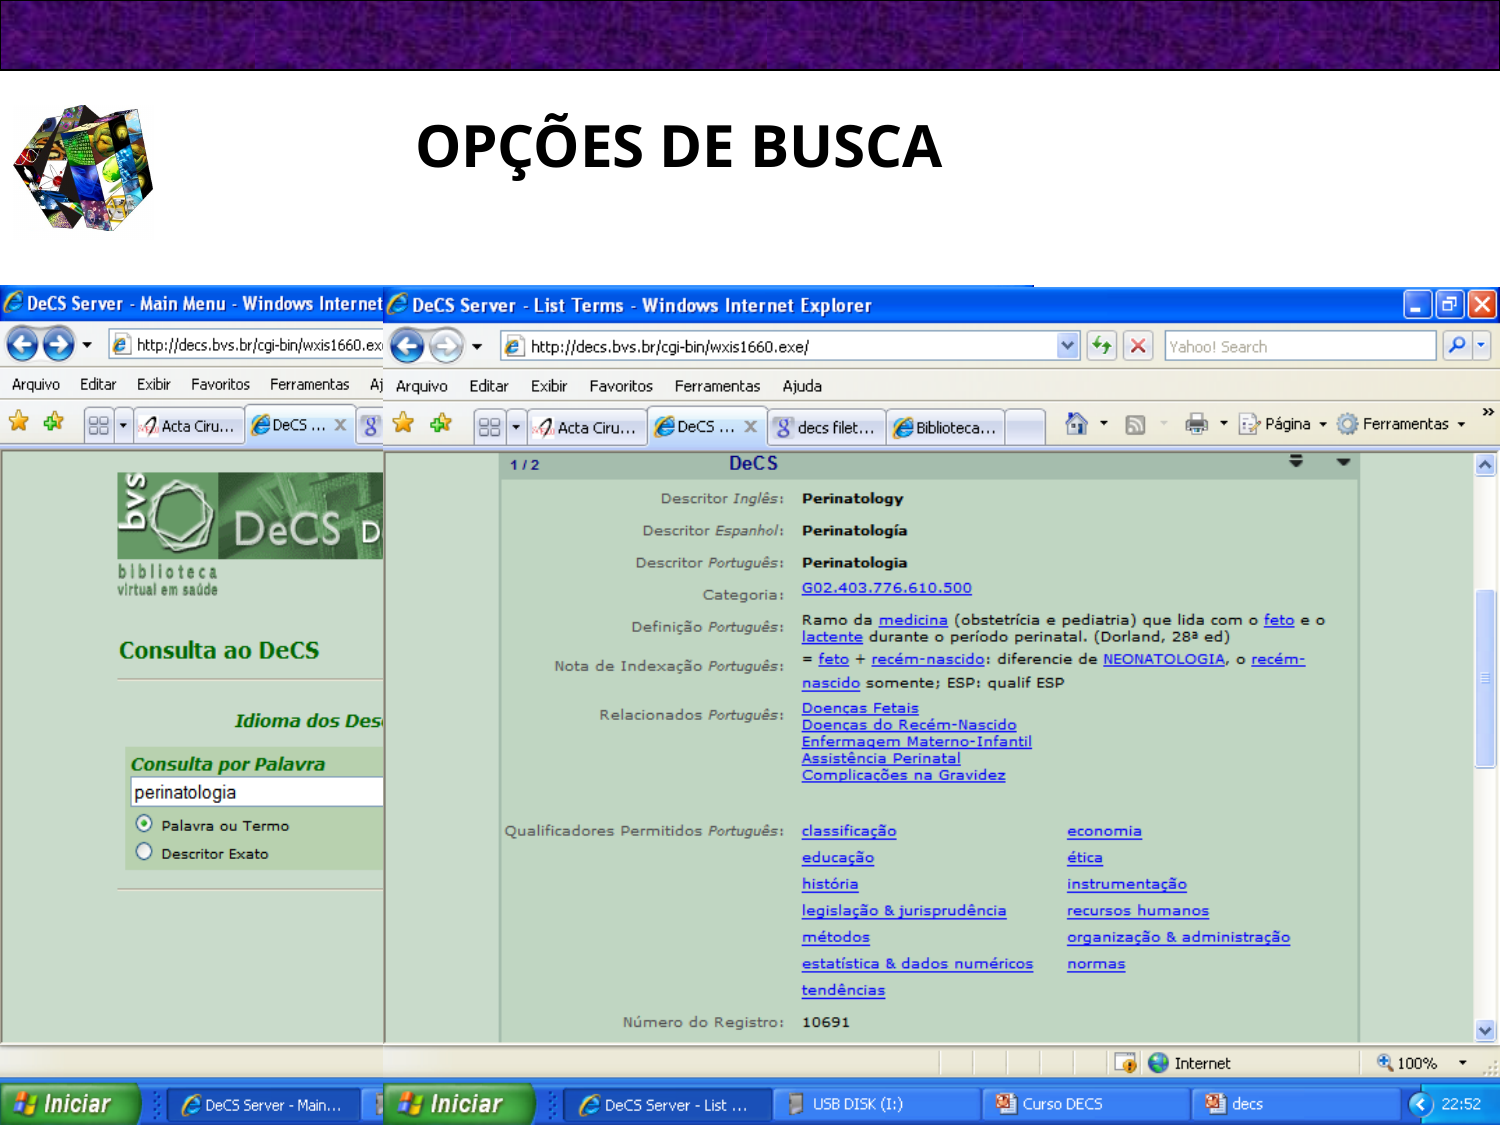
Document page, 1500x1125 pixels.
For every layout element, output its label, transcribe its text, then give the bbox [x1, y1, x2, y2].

picture [1, 1, 1499, 69]
text_box OPÇÕES DE BUSCA [123, 101, 1235, 187]
picture [0, 285, 1500, 1125]
